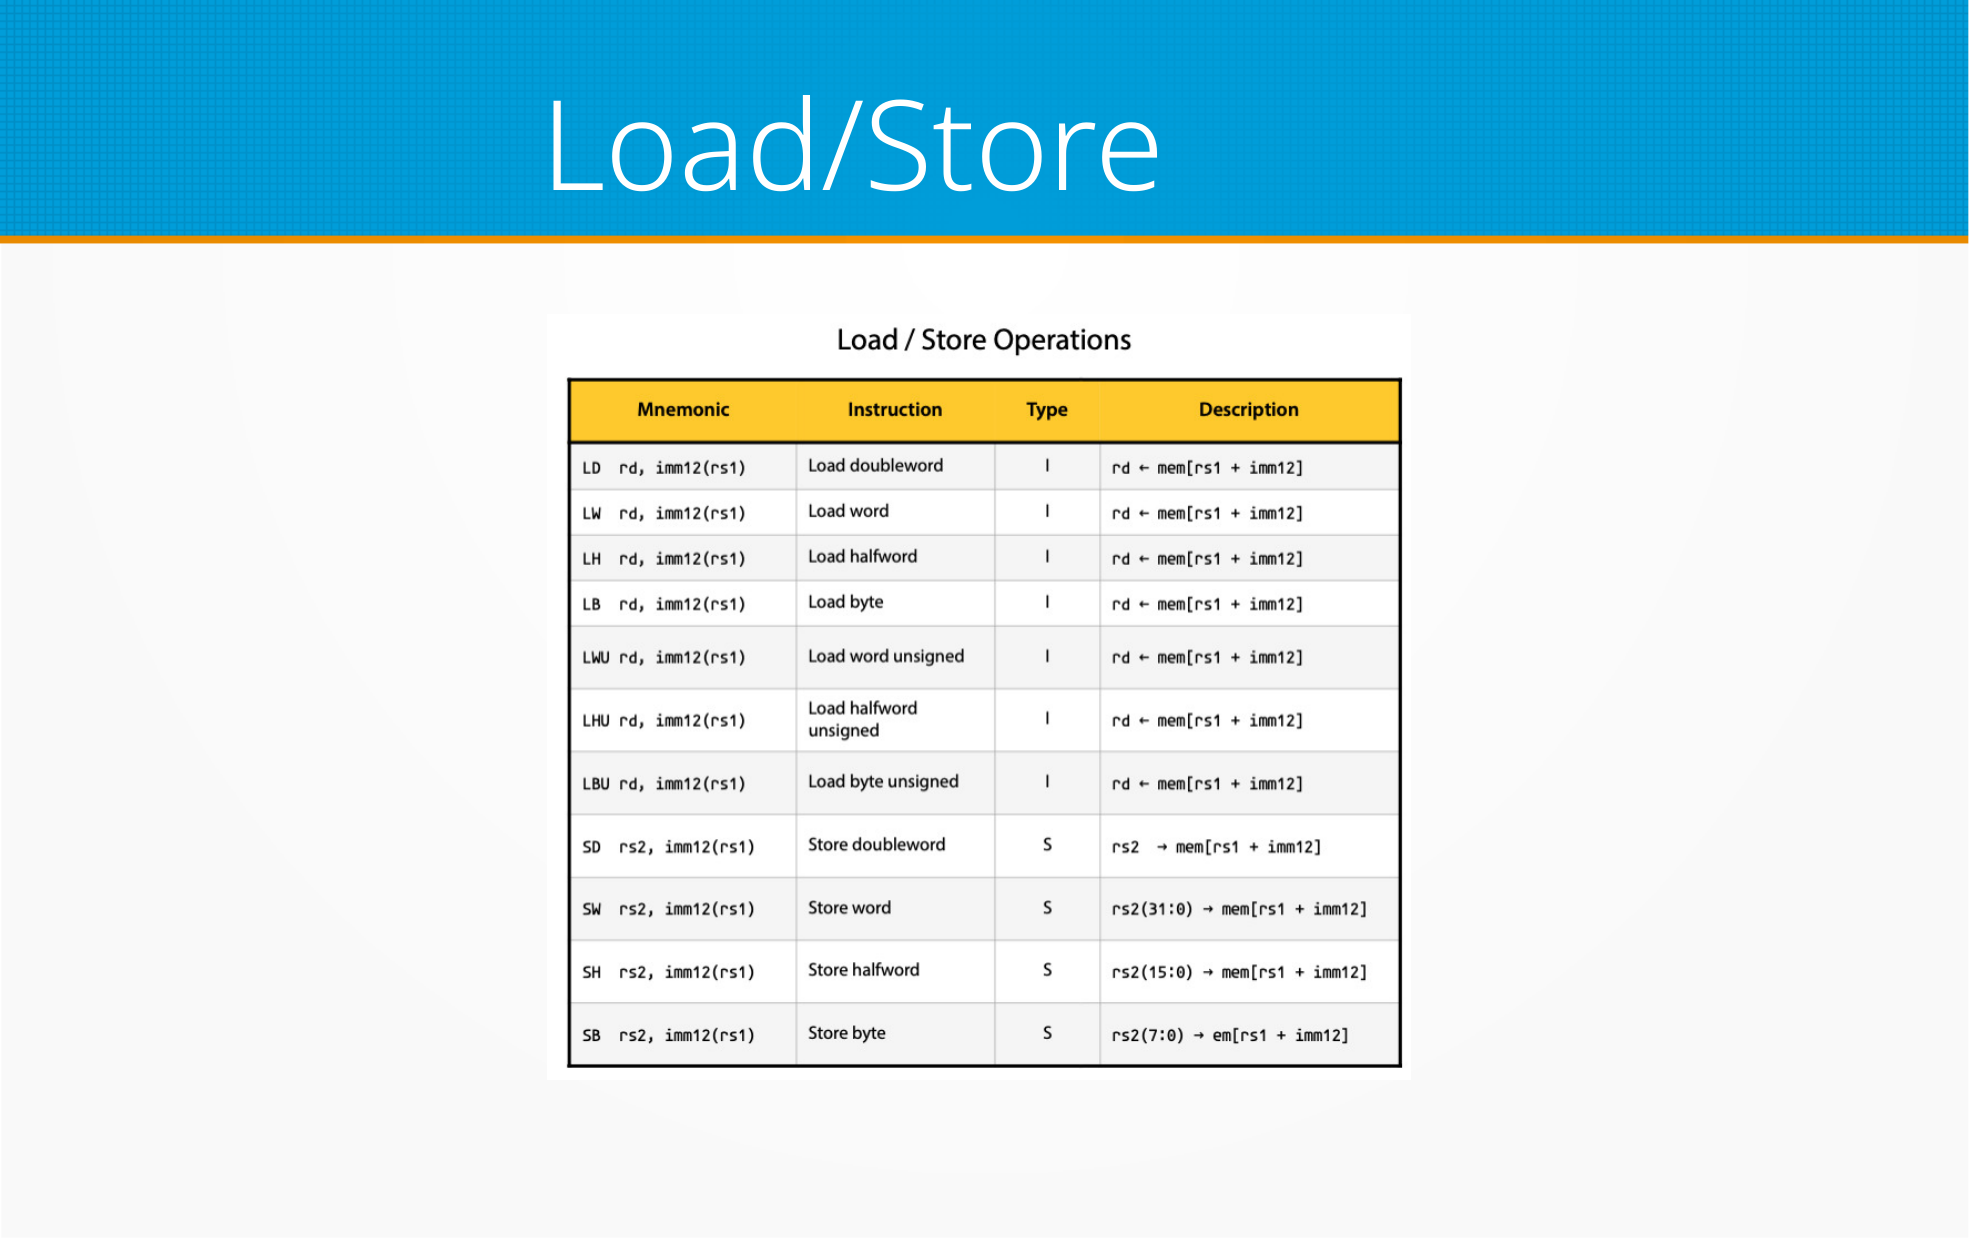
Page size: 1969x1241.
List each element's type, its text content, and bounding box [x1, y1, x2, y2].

title Load/Store [98, 19, 1870, 227]
picture [0, 236, 1969, 1241]
